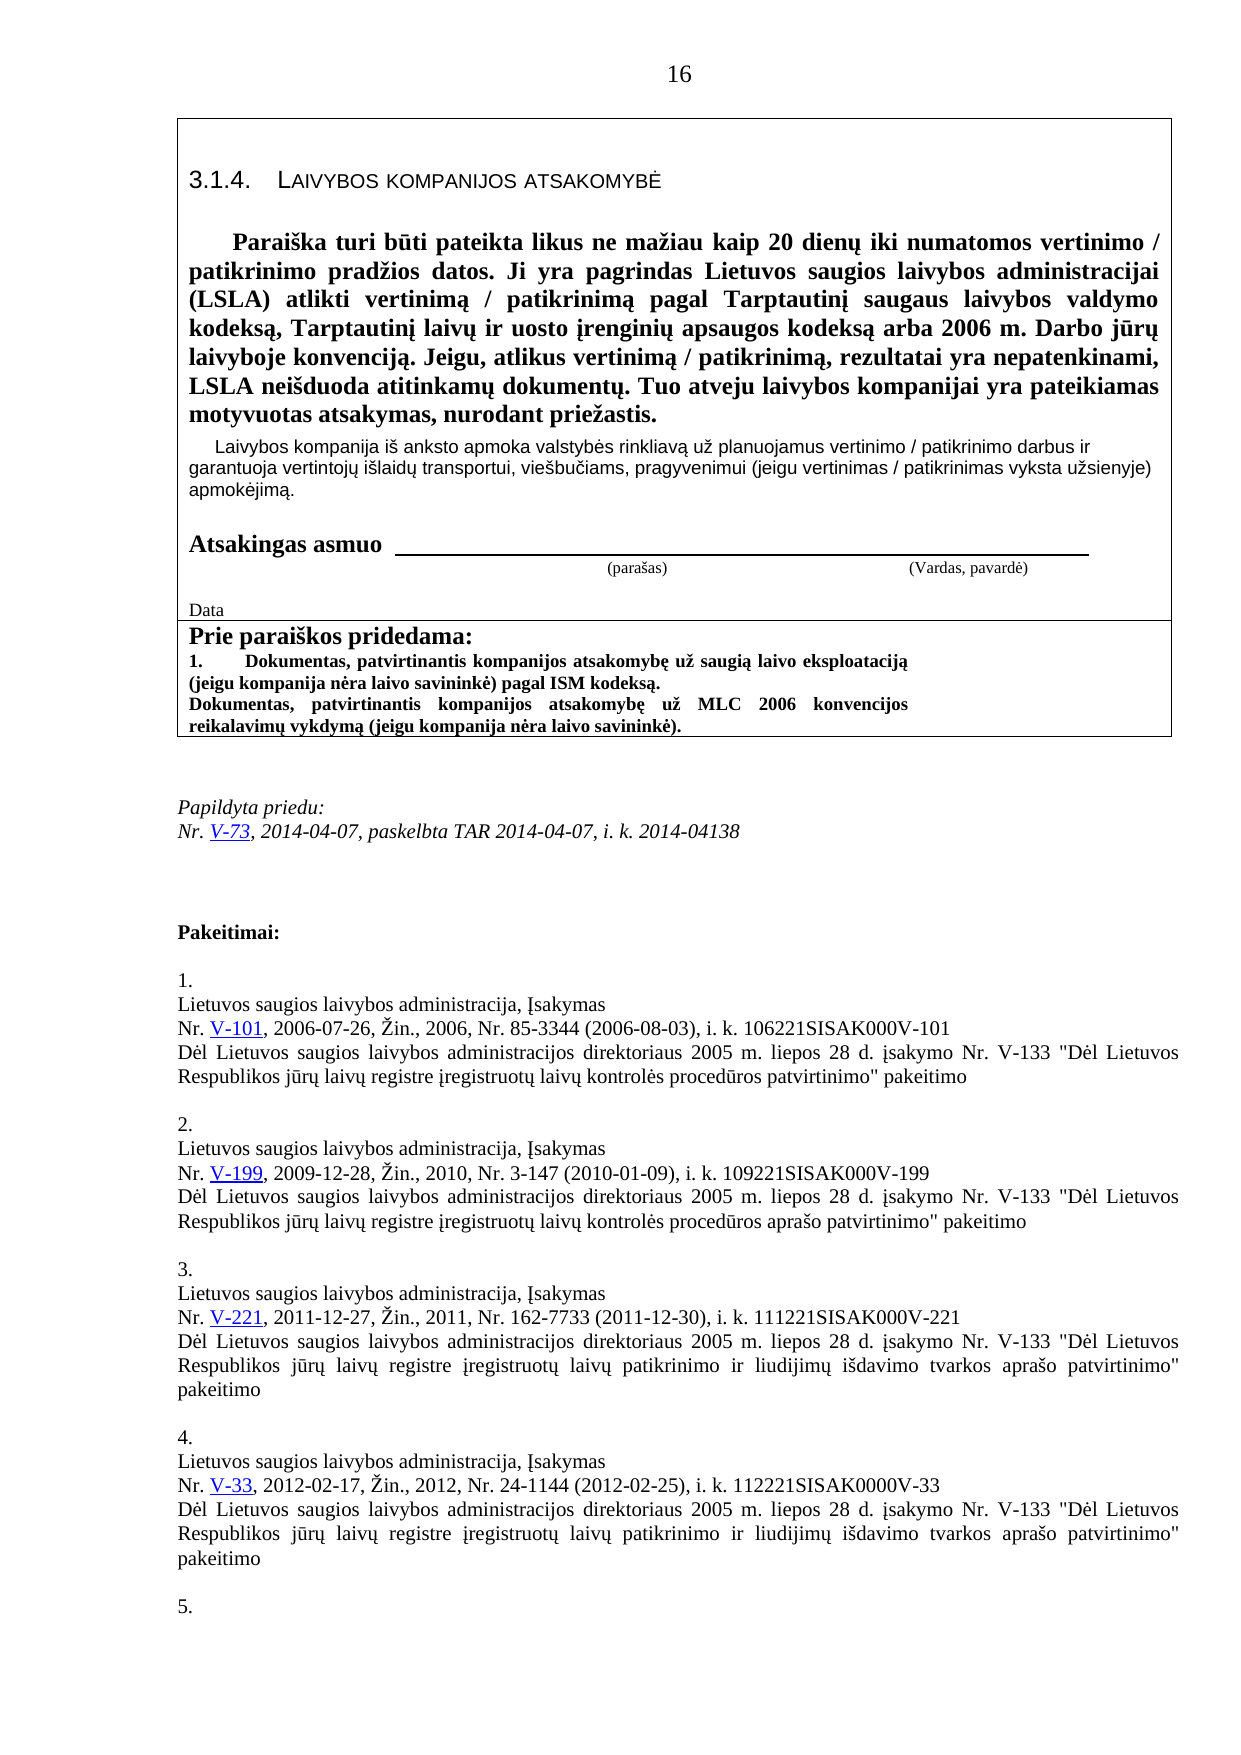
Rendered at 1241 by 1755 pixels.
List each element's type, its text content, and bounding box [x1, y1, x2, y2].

text 4. [177, 1425, 1181, 1449]
text Dėl Lietuvos saugios laivybos administracijos direktoriaus 2005 m. liepos 28 d. įsakymo Nr. V-133 "Dėl Lietuvos Respublikos jūrų laivų registre įregistruotų laivų patikrinimo ir liudijimų išdavimo tvarkos aprašo patvirtinimo" pakeitimo [177, 1329, 1181, 1401]
text Dėl Lietuvos saugios laivybos administracijos direktoriaus 2005 m. liepos 28 d. įsakymo Nr. V-133 "Dėl Lietuvos Respublikos jūrų laivų registre įregistruotų laivų patikrinimo ir liudijimų išdavimo tvarkos aprašo patvirtinimo" pakeitimo [177, 1497, 1181, 1569]
text Nr. V-221, 2011-12-27, Žin., 2011, Nr. 162-7733 (2011-12-30), i. k. 111221SISAK000V-221 [177, 1305, 1181, 1329]
text Dėl Lietuvos saugios laivybos administracijos direktoriaus 2005 m. liepos 28 d. įsakymo Nr. V-133 "Dėl Lietuvos Respublikos jūrų laivų registre įregistruotų laivų kontrolės procedūros aprašo patvirtinimo" pakeitimo [177, 1184, 1181, 1233]
text Nr. V-101, 2006-07-26, Žin., 2006, Nr. 85-3344 (2006-08-03), i. k. 106221SISAK000V-101 [177, 1016, 1181, 1040]
text Nr. V-73, 2014-04-07, paskelbta TAR 2014-04-07, i. k. 2014-04138 [177, 819, 1181, 843]
text Nr. V-199, 2009-12-28, Žin., 2010, Nr. 3-147 (2010-01-09), i. k. 109221SISAK000V-199 [177, 1160, 1181, 1184]
text Lietuvos saugios laivybos administracija, Įsakymas [177, 1136, 1181, 1160]
table_cell [920, 621, 1171, 736]
text Papildyta priedu: [177, 795, 1181, 819]
text Dėl Lietuvos saugios laivybos administracijos direktoriaus 2005 m. liepos 28 d. įsakymo Nr. V-133 "Dėl Lietuvos Respublikos jūrų laivų registre įregistruotų laivų kontrolės procedūros patvirtinimo" pakeitimo [177, 1040, 1181, 1088]
table_cell [1172, 620, 1182, 736]
text Lietuvos saugios laivybos administracija, Įsakymas [177, 992, 1181, 1016]
table_cell 3.1.4. Laivybos kompanijos atsakomybė Paraiška turi būti pateikta likus ne mažiau kaip 20 dienų iki numatomos vertinimo / patikrinimo pradžios datos. Ji yra pagrindas Lietuvos saugios laivybos administracijai (LSLA) atlikti vertinimą / patikrinimą pagal Tarptautinį saugaus laivybos valdymo kodeksą, Tarptautinį laivų ir uosto įrenginių apsaugos kodeksą arba 2006 m. Darbo jūrų laivyboje konvenciją. Jeigu, atlikus vertinimą / patikrinimą, rezultatai yra nepatenkinami, LSLA neišduoda atitinkamų dokumentų. Tuo atveju laivybos kompanijai yra pateikiamas motyvuotas atsakymas, nurodant priežastis. Laivybos kompanija iš anksto apmoka valstybės rinkliavą už planuojamus vertinimo / patikrinimo darbus ir garantuoja vertintojų išlaidų transportui, viešbučiams, pragyvenimui (jeigu vertinimas / patikrinimas vyksta užsienyje) apmokėjimą. Atsakingas asmuo . . (parašas) (Vardas, pavardė) Data [178, 119, 1171, 620]
text Nr. V-33, 2012-02-17, Žin., 2012, Nr. 24-1144 (2012-02-25), i. k. 112221SISAK0000V-33 [177, 1473, 1181, 1497]
text 1. [177, 968, 1181, 992]
table_cell [1172, 118, 1182, 620]
text Lietuvos saugios laivybos administracija, Įsakymas [177, 1281, 1181, 1305]
text 3. [177, 1257, 1181, 1281]
text 5. [177, 1593, 1181, 1618]
text Pakeitimai: [177, 920, 1181, 944]
text 2. [177, 1112, 1181, 1136]
text Lietuvos saugios laivybos administracija, Įsakymas [177, 1449, 1181, 1473]
table_cell Prie paraiškos pridedama: 1. Dokumentas, patvirtinantis kompanijos atsakomybę už saugią laivo eksploataciją (jeigu kompanija nėra laivo savininkė) pagal ISM kodeksą. Dokumentas, patvirtinantis kompanijos atsakomybę už MLC 2006 konvencijos reikalavimų vykdymą (jeigu kompanija nėra laivo savininkė). [178, 621, 920, 736]
